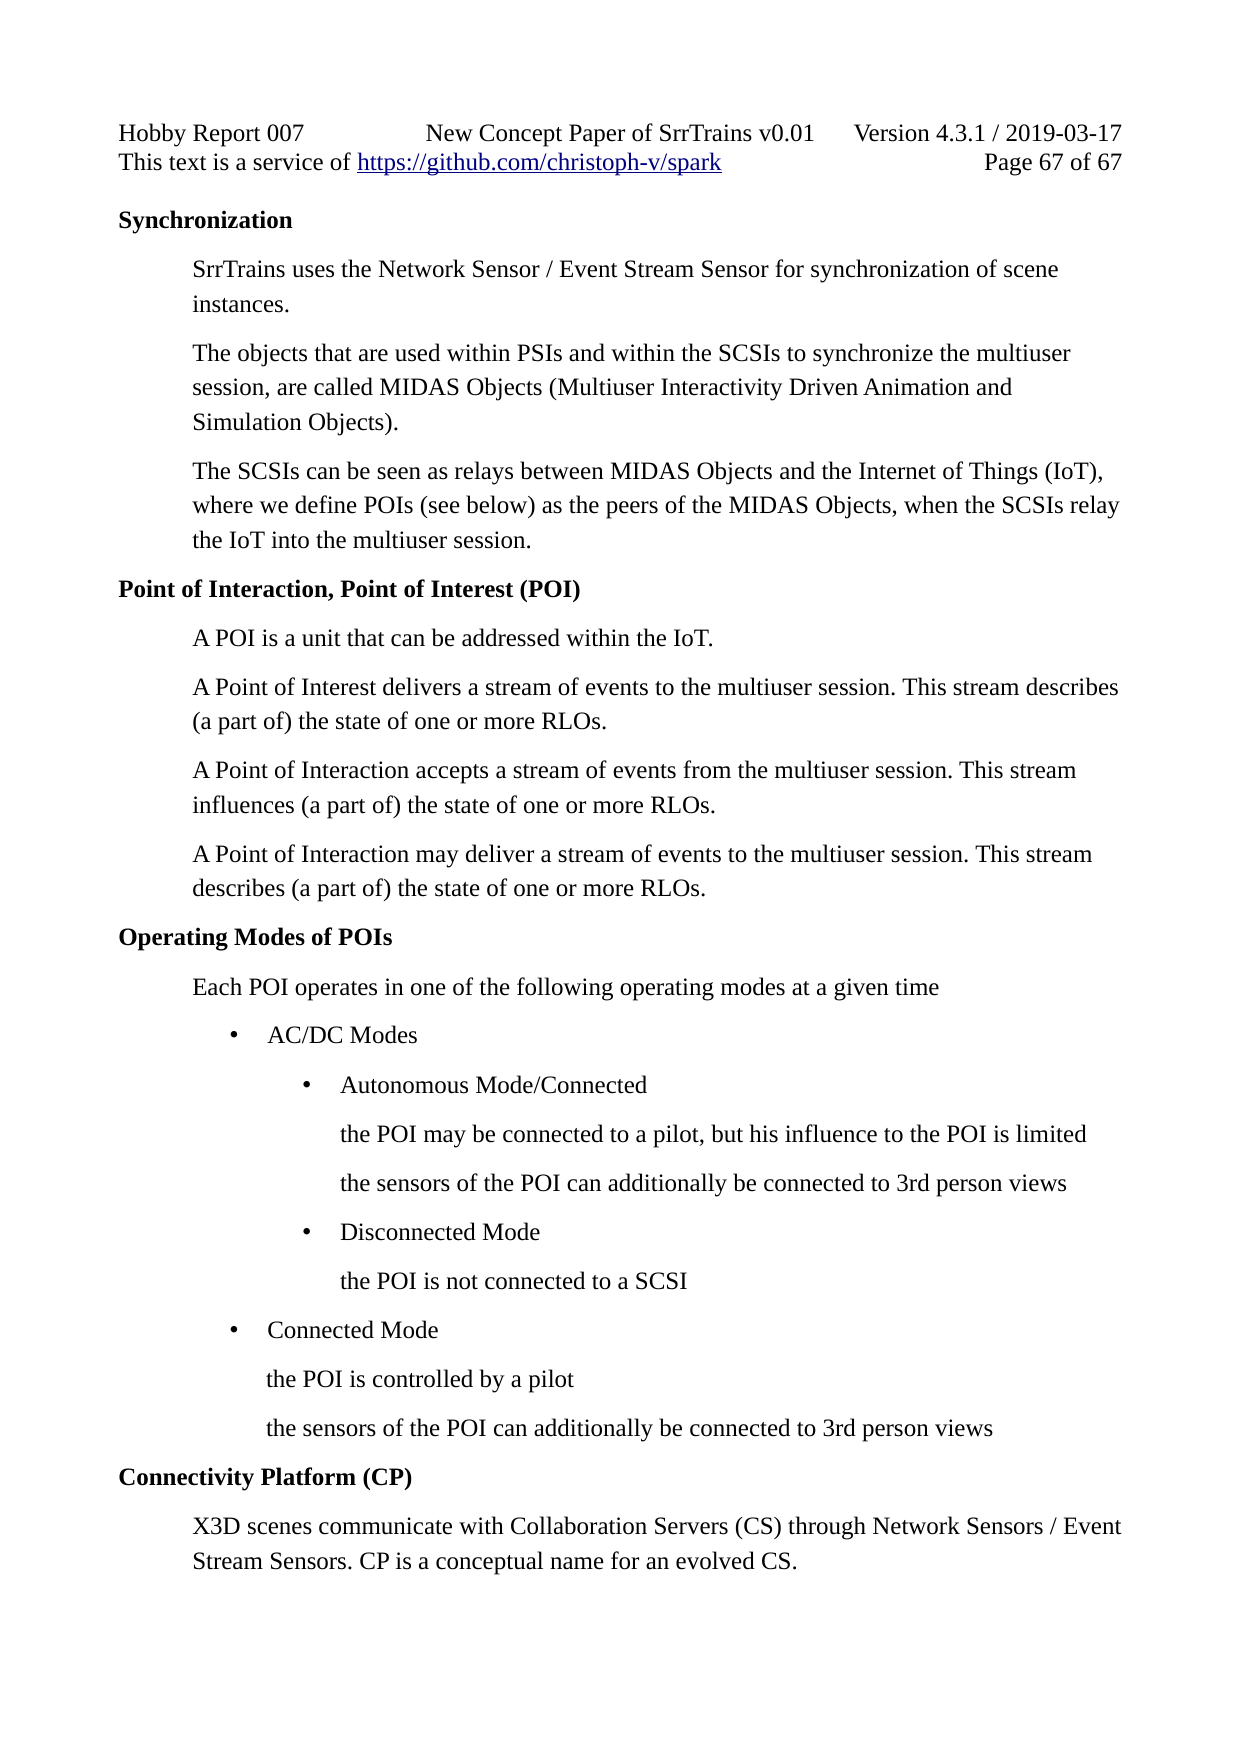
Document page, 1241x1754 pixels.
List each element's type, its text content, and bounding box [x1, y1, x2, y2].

list AC/DC Modes [229, 1021, 1122, 1049]
text the POI is not connected to a SCSI [340, 1266, 1122, 1295]
text the POI is controlled by a pilot [266, 1364, 1122, 1393]
list Autonomous Mode/Connected [302, 1070, 1122, 1098]
text The objects that are used within PSIs and within the SCSIs to synchronize the multiuser session, are called MIDAS Objects (Multiuser Interactivity Driven Animation and Simulation Objects). [192, 338, 1122, 435]
text A Point of Interest delivers a stream of events to the multiuser session. This stream describes (a part of) the state of one or more RLOs. [192, 672, 1122, 735]
text SrrTrains uses the Network Sensor / Event Stream Sensor for synchronization of scene instances. [192, 254, 1122, 317]
text X3D scenes communicate with Collaboration Servers (CS) through Network Sensors / Event Stream Sensors. CP is a conceptual name for an evolved CS. [192, 1511, 1122, 1574]
text The SCSIs can be seen as relays between MIDAS Objects and the Internet of Things (IoT), where we define POIs (see below) as the peers of the MIDAS Objects, when the SCSIs relay the IoT into the multiuser session. [192, 456, 1122, 553]
text Point of Interaction, Point of Interest (POI) [118, 574, 1122, 602]
text A POI is a unit that can be addressed within the IoT. [192, 623, 1122, 652]
list Disconnected Mode [302, 1217, 1122, 1246]
text A Point of Interaction accepts a stream of events from the multiuser session. This stream influences (a part of) the state of one or more RLOs. [192, 755, 1122, 819]
text A Point of Interaction may deliver a stream of events to the multiuser session. This stream describes (a part of) the state of one or more RLOs. [192, 839, 1122, 902]
text the POI may be connected to a pilot, but his influence to the POI is limited [340, 1119, 1122, 1147]
list Connected Mode [229, 1315, 1122, 1344]
text the sensors of the POI can additionally be connected to 3rd person views [266, 1413, 1122, 1442]
text the sensors of the POI can additionally be connected to 3rd person views [340, 1168, 1122, 1197]
text Operating Modes of POIs [118, 922, 1122, 951]
text Synchronization [118, 205, 1122, 234]
text Each POI operates in one of the following operating modes at a given time [192, 972, 1122, 1000]
text Connectivity Platform (CP) [118, 1462, 1122, 1491]
